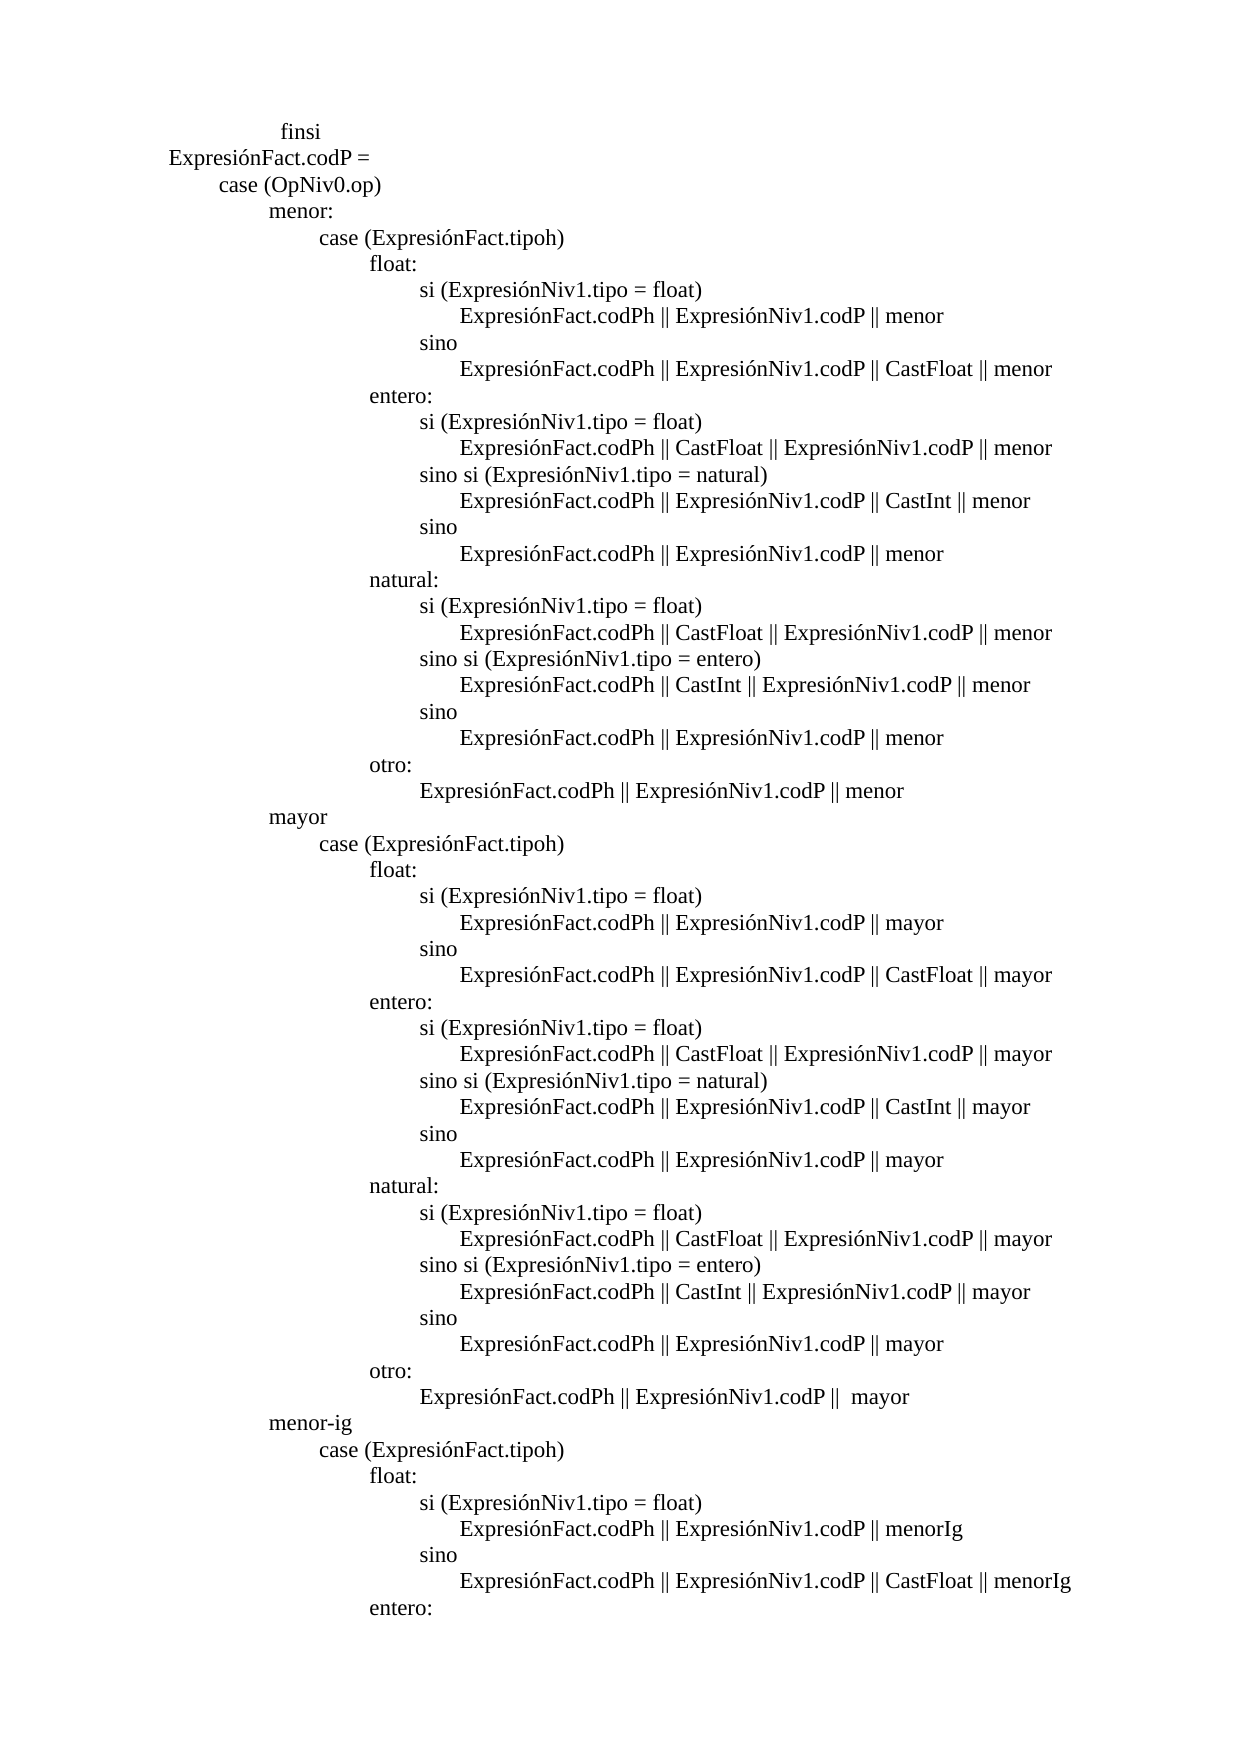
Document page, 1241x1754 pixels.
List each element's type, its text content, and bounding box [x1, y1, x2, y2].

text ExpresiónFact.codPh || ExpresiónNiv1.codP || mayor [118, 1146, 1122, 1172]
text si (ExpresiónNiv1.tipo = float) [118, 276, 1122, 303]
text ExpresiónFact.codPh || ExpresiónNiv1.codP || menor [118, 303, 1122, 329]
text natural: [118, 1172, 1122, 1199]
text entero: [118, 382, 1122, 408]
text entero: [118, 988, 1122, 1014]
text menor-ig [118, 1409, 1122, 1436]
text case (ExpresiónFact.tipoh) [118, 1436, 1122, 1462]
text ExpresiónFact.codPh || ExpresiónNiv1.codP || CastFloat || menor [118, 355, 1122, 382]
text ExpresiónFact.codPh || ExpresiónNiv1.codP || mayor [118, 1383, 1122, 1409]
text si (ExpresiónNiv1.tipo = float) [118, 1199, 1122, 1225]
text case (ExpresiónFact.tipoh) [118, 223, 1122, 250]
text ExpresiónFact.codPh || ExpresiónNiv1.codP || menorIg [118, 1515, 1122, 1541]
text case (OpNiv0.op) [118, 171, 1122, 197]
text sino si (ExpresiónNiv1.tipo = natural) [118, 461, 1122, 487]
text natural: [118, 566, 1122, 592]
text sino [118, 1304, 1122, 1330]
text ExpresiónFact.codPh || ExpresiónNiv1.codP || CastFloat || menorIg [118, 1568, 1122, 1594]
text ExpresiónFact.codPh || ExpresiónNiv1.codP || CastFloat || mayor [118, 961, 1122, 988]
text ExpresiónFact.codPh || CastFloat || ExpresiónNiv1.codP || mayor [118, 1041, 1122, 1067]
text ExpresiónFact.codPh || ExpresiónNiv1.codP || mayor [118, 909, 1122, 935]
text si (ExpresiónNiv1.tipo = float) [118, 592, 1122, 619]
text float: [118, 1462, 1122, 1488]
text float: [118, 856, 1122, 882]
text ExpresiónFact.codPh || ExpresiónNiv1.codP || menor [118, 540, 1122, 566]
text sino [118, 329, 1122, 355]
text ExpresiónFact.codPh || ExpresiónNiv1.codP || CastInt || menor [118, 487, 1122, 513]
text sino [118, 1119, 1122, 1146]
text ExpresiónFact.codPh || ExpresiónNiv1.codP || CastInt || mayor [118, 1093, 1122, 1119]
text sino si (ExpresiónNiv1.tipo = entero) [118, 645, 1122, 672]
text sino [118, 1541, 1122, 1568]
text ExpresiónFact.codPh || CastInt || ExpresiónNiv1.codP || menor [118, 672, 1122, 698]
text ExpresiónFact.codPh || CastFloat || ExpresiónNiv1.codP || menor [118, 619, 1122, 645]
text otro: [118, 1357, 1122, 1383]
text mayor [118, 803, 1122, 830]
text sino [118, 935, 1122, 961]
text case (ExpresiónFact.tipoh) [118, 830, 1122, 856]
text menor: [118, 197, 1122, 223]
text si (ExpresiónNiv1.tipo = float) [118, 1014, 1122, 1041]
text sino [118, 513, 1122, 540]
text ExpresiónFact.codPh || ExpresiónNiv1.codP || mayor [118, 1330, 1122, 1357]
text sino [118, 698, 1122, 724]
text sino si (ExpresiónNiv1.tipo = entero) [118, 1251, 1122, 1278]
text float: [118, 250, 1122, 276]
text ExpresiónFact.codPh || ExpresiónNiv1.codP || menor [118, 777, 1122, 803]
text si (ExpresiónNiv1.tipo = float) [118, 408, 1122, 434]
text ExpresiónFact.codP = [118, 144, 1122, 171]
text si (ExpresiónNiv1.tipo = float) [118, 882, 1122, 909]
text ExpresiónFact.codPh || CastFloat || ExpresiónNiv1.codP || menor [118, 434, 1122, 461]
text ExpresiónFact.codPh || CastInt || ExpresiónNiv1.codP || mayor [118, 1278, 1122, 1304]
text si (ExpresiónNiv1.tipo = float) [118, 1488, 1122, 1515]
text otro: [118, 751, 1122, 777]
text ExpresiónFact.codPh || ExpresiónNiv1.codP || menor [118, 724, 1122, 751]
text sino si (ExpresiónNiv1.tipo = natural) [118, 1067, 1122, 1093]
text ExpresiónFact.codPh || CastFloat || ExpresiónNiv1.codP || mayor [118, 1225, 1122, 1251]
text entero: [118, 1594, 1122, 1620]
text finsi [118, 118, 1122, 144]
